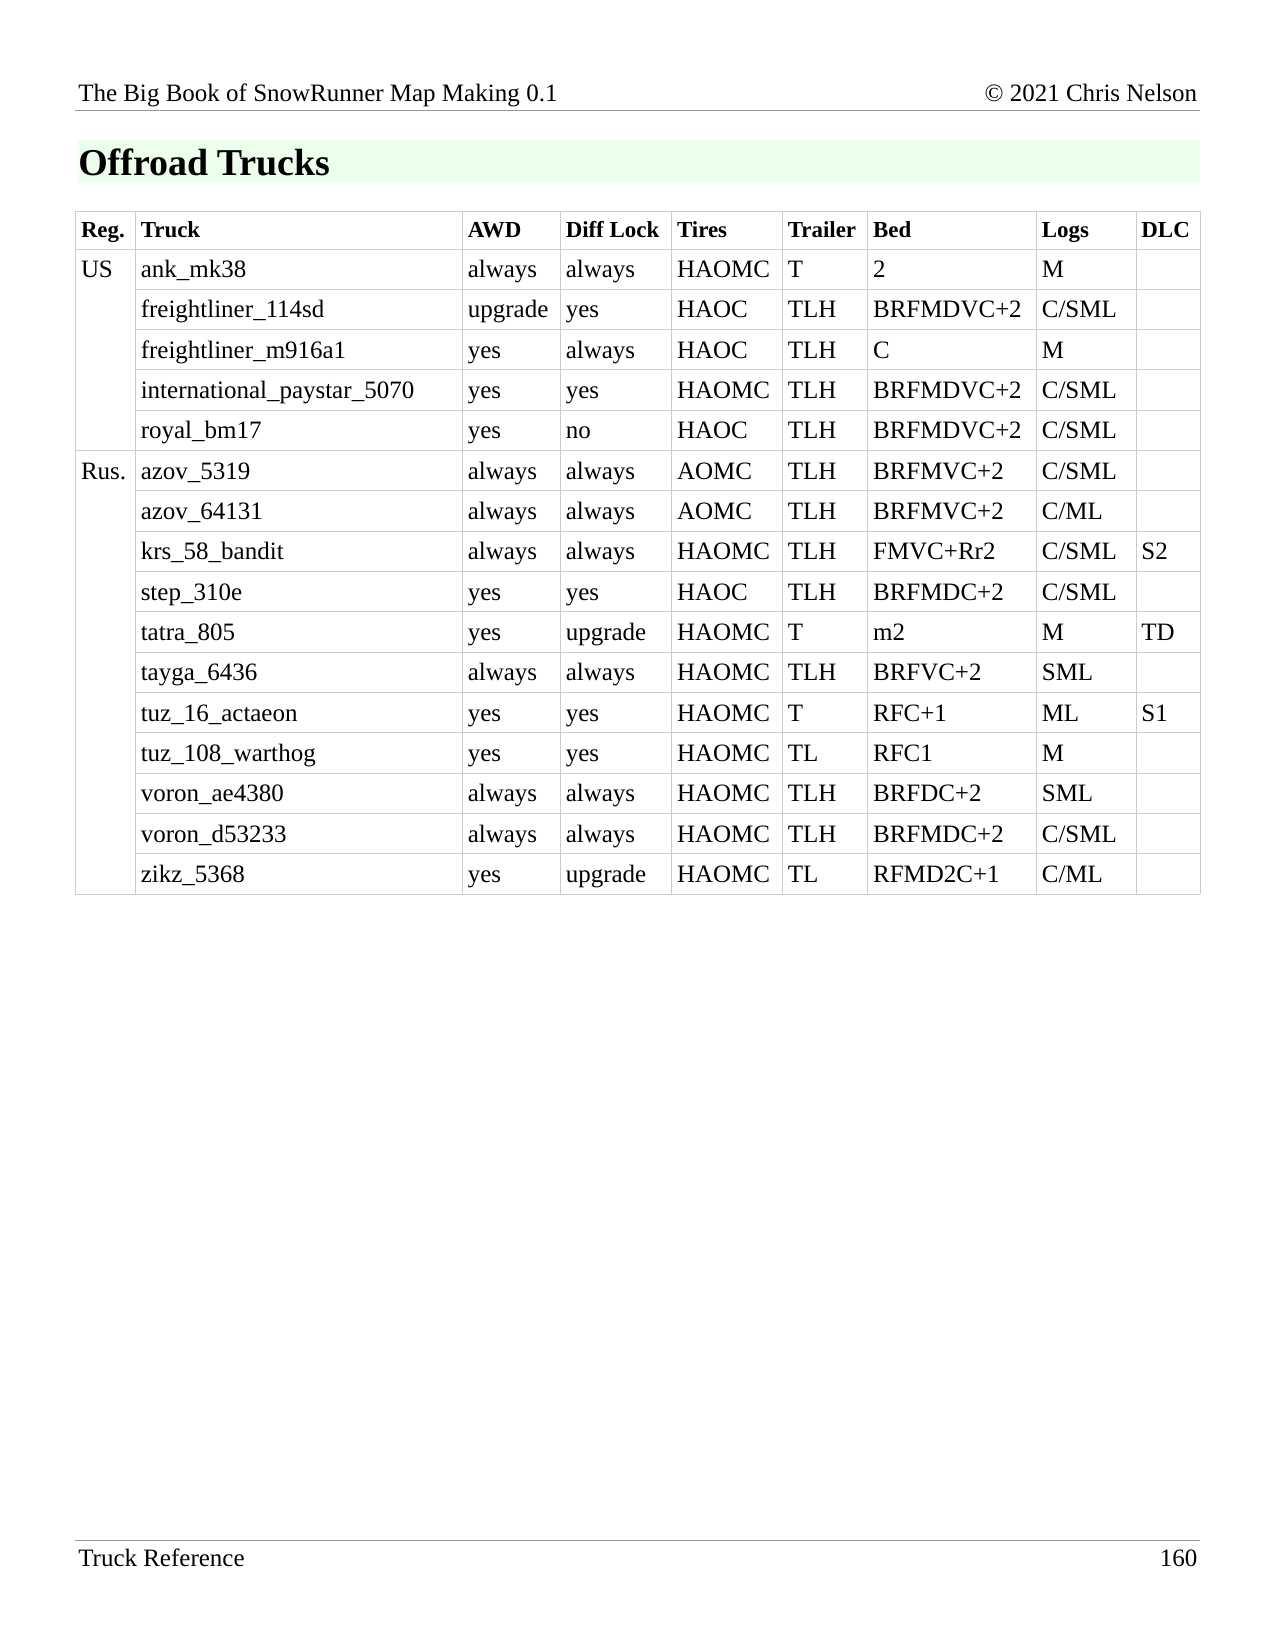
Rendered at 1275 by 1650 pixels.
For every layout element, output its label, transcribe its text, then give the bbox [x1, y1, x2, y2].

table_cell BRFVC+2 [868, 653, 1036, 692]
table_header Diff Lock [561, 212, 671, 248]
table_cell upgrade [463, 290, 560, 329]
table_cell 2 [868, 250, 1036, 289]
table_cell yes [561, 733, 671, 772]
table_cell BRFMDC+2 [868, 572, 1036, 611]
table_cell C/ML [1037, 491, 1136, 531]
table_cell always [463, 653, 560, 692]
table_cell upgrade [561, 854, 671, 893]
table_cell ML [1037, 693, 1136, 732]
table_cell RFC+1 [868, 693, 1036, 732]
table_cell TLH [783, 814, 867, 853]
table_cell always [561, 653, 671, 692]
table_cell tayga_6436 [136, 653, 462, 692]
table_cell HAOMC [672, 733, 782, 772]
table_cell TLH [783, 653, 867, 692]
table_cell TLH [783, 290, 867, 329]
table_cell TLH [783, 411, 867, 450]
table_cell M [1037, 612, 1136, 652]
table_cell BRFMDVC+2 [868, 411, 1036, 450]
table_cell C/SML [1037, 572, 1136, 611]
table_cell HAOMC [672, 612, 782, 652]
table_cell always [561, 451, 671, 490]
table_cell HAOC [672, 290, 782, 329]
table_cell [76, 813, 135, 853]
table_cell T [783, 693, 867, 732]
table_cell [76, 531, 135, 571]
table_cell [1137, 491, 1200, 531]
table_cell TLH [783, 330, 867, 369]
table_cell always [463, 250, 560, 289]
table_cell [76, 853, 135, 893]
table_cell HAOMC [672, 693, 782, 732]
table_cell [1137, 653, 1200, 692]
table_cell SML [1037, 774, 1136, 813]
table_cell always [463, 491, 560, 531]
table_cell [1137, 250, 1200, 289]
table_header Reg. [76, 212, 135, 248]
table_header AWD [463, 212, 560, 248]
table_cell ank_mk38 [136, 250, 462, 289]
table_cell always [561, 774, 671, 813]
table_cell TLH [783, 572, 867, 611]
table_cell [76, 652, 135, 692]
table_cell HAOC [672, 572, 782, 611]
table_cell RFMD2C+1 [868, 854, 1036, 893]
table_cell BRFDC+2 [868, 774, 1036, 813]
table_cell RFC1 [868, 733, 1036, 772]
subtitle Offroad Trucks [78, 140, 1200, 183]
table_cell always [561, 532, 671, 571]
table_cell [1137, 370, 1200, 410]
table_cell US [76, 250, 135, 289]
table_cell tuz_108_warthog [136, 733, 462, 772]
table_cell TLH [783, 774, 867, 813]
table_cell TLH [783, 491, 867, 531]
table_cell C/ML [1037, 854, 1136, 893]
table_cell yes [463, 370, 560, 410]
table_cell always [561, 491, 671, 531]
table_cell always [561, 814, 671, 853]
table_cell AOMC [672, 451, 782, 490]
table_cell yes [463, 330, 560, 369]
table_cell [1137, 572, 1200, 611]
table_cell yes [463, 572, 560, 611]
table_cell HAOC [672, 330, 782, 369]
table_cell C/SML [1037, 532, 1136, 571]
table_cell AOMC [672, 491, 782, 531]
table_cell FMVC+Rr2 [868, 532, 1036, 571]
table_cell yes [463, 854, 560, 893]
table_cell TD [1137, 612, 1200, 652]
table_cell royal_bm17 [136, 411, 462, 450]
table_cell yes [463, 733, 560, 772]
table_cell [1137, 330, 1200, 369]
table_cell C/SML [1037, 370, 1136, 410]
table_cell HAOMC [672, 532, 782, 571]
table_header Trailer [783, 212, 867, 248]
table_cell always [463, 451, 560, 490]
table_cell T [783, 250, 867, 289]
table_cell BRFMDVC+2 [868, 370, 1036, 410]
table_cell BRFMVC+2 [868, 451, 1036, 490]
table_cell always [463, 532, 560, 571]
table_cell HAOMC [672, 250, 782, 289]
table_cell HAOC [672, 411, 782, 450]
table_cell krs_58_bandit [136, 532, 462, 571]
table_cell tatra_805 [136, 612, 462, 652]
table_header Bed [868, 212, 1036, 248]
table_cell [1137, 854, 1200, 893]
table_cell BRFMVC+2 [868, 491, 1036, 531]
table_header Truck [136, 212, 462, 248]
table_cell [76, 490, 135, 531]
table_cell M [1037, 330, 1136, 369]
table_cell azov_64131 [136, 491, 462, 531]
table_cell SML [1037, 653, 1136, 692]
table_cell [76, 773, 135, 813]
table_cell BRFMDC+2 [868, 814, 1036, 853]
table_cell TL [783, 733, 867, 772]
table_cell [76, 410, 135, 450]
table_cell [76, 732, 135, 772]
table_header Logs [1037, 212, 1136, 248]
table_cell freightliner_m916a1 [136, 330, 462, 369]
table_cell HAOMC [672, 370, 782, 410]
table_cell TL [783, 854, 867, 893]
table_cell TLH [783, 370, 867, 410]
table_cell TLH [783, 451, 867, 490]
table_cell always [561, 250, 671, 289]
table_cell yes [463, 693, 560, 732]
table_cell yes [561, 572, 671, 611]
table_cell C/SML [1037, 451, 1136, 490]
table_cell zikz_5368 [136, 854, 462, 893]
table_cell HAOMC [672, 774, 782, 813]
table_cell S1 [1137, 693, 1200, 732]
table_cell [76, 692, 135, 732]
table_cell m2 [868, 612, 1036, 652]
table_cell [1137, 411, 1200, 450]
table_cell HAOMC [672, 814, 782, 853]
table_cell [76, 369, 135, 410]
table_cell HAOMC [672, 854, 782, 893]
table_cell C/SML [1037, 814, 1136, 853]
table_cell C/SML [1037, 290, 1136, 329]
table_cell HAOMC [672, 653, 782, 692]
table_cell yes [561, 290, 671, 329]
table_cell [76, 289, 135, 329]
table_cell BRFMDVC+2 [868, 290, 1036, 329]
table_header Tires [672, 212, 782, 248]
table_cell yes [463, 411, 560, 450]
table_cell [1137, 814, 1200, 853]
table_cell always [463, 774, 560, 813]
table_cell T [783, 612, 867, 652]
table_cell always [561, 330, 671, 369]
table_cell voron_d53233 [136, 814, 462, 853]
table_cell M [1037, 733, 1136, 772]
table_cell Rus. [76, 451, 135, 490]
table_cell [1137, 451, 1200, 490]
table_cell step_310e [136, 572, 462, 611]
table_cell international_paystar_5070 [136, 370, 462, 410]
table_cell no [561, 411, 671, 450]
table_cell [76, 571, 135, 611]
table_cell [76, 329, 135, 369]
table_cell yes [561, 693, 671, 732]
table_cell freightliner_114sd [136, 290, 462, 329]
table_cell S2 [1137, 532, 1200, 571]
table_cell tuz_16_actaeon [136, 693, 462, 732]
table_cell yes [463, 612, 560, 652]
table_cell TLH [783, 532, 867, 571]
table_cell upgrade [561, 612, 671, 652]
table_cell [1137, 733, 1200, 772]
table_cell yes [561, 370, 671, 410]
table_cell azov_5319 [136, 451, 462, 490]
table_cell voron_ae4380 [136, 774, 462, 813]
table_cell [76, 611, 135, 652]
table_cell [1137, 290, 1200, 329]
table_cell M [1037, 250, 1136, 289]
table_cell C [868, 330, 1036, 369]
table_header DLC [1137, 212, 1200, 248]
table_cell always [463, 814, 560, 853]
table_cell C/SML [1037, 411, 1136, 450]
table_cell [1137, 774, 1200, 813]
